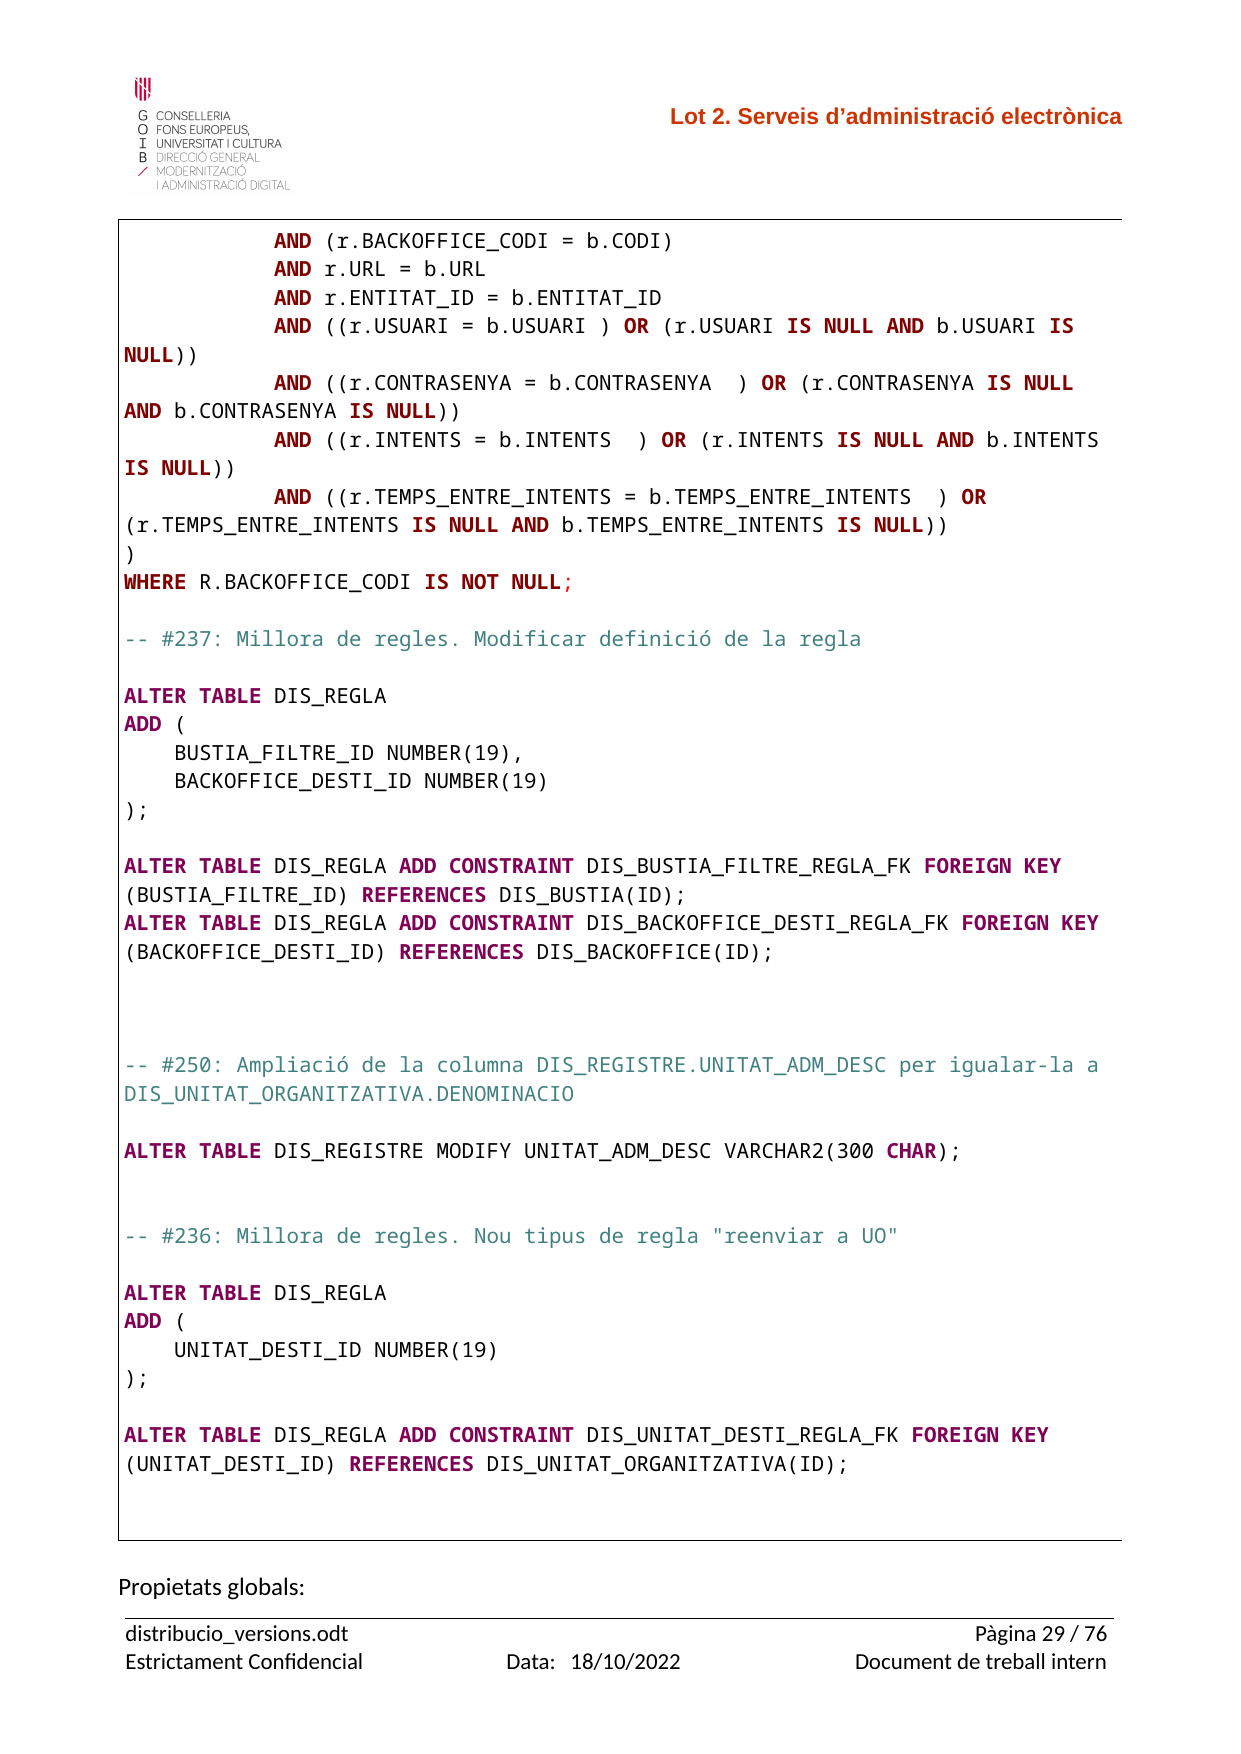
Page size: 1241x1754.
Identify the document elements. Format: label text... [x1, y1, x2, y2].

picture [126, 70, 299, 197]
table_header AND (r.BACKOFFICE_CODI = b.CODI) AND r.URL = b.URL AND r.ENTITAT_ID = b.ENTITAT_ID AND ((r.USUARI = b.USUARI ) OR (r.USUARI IS NULL AND b.USUARI IS NULL)) AND ((r.CONTRASENYA = b.CONTRASENYA ) OR (r.CONTRASENYA IS NULL AND b.CONTRASENYA IS NULL)) AND ((r.INTENTS = b.INTENTS ) OR (r.INTENTS IS NULL AND b.INTENTS IS NULL)) AND ((r.TEMPS_ENTRE_INTENTS = b.TEMPS_ENTRE_INTENTS ) OR (r.TEMPS_ENTRE_INTENTS IS NULL AND b.TEMPS_ENTRE_INTENTS IS NULL)) ) WHERE R.BACKOFFICE_CODI IS NOT NULL; -- #237: Millora de regles. Modificar definició de la regla ALTER TABLE DIS_REGLA ADD ( BUSTIA_FILTRE_ID NUMBER(19), BACKOFFICE_DESTI_ID NUMBER(19) ); ALTER TABLE DIS_REGLA ADD CONSTRAINT DIS_BUSTIA_FILTRE_REGLA_FK FOREIGN KEY (BUSTIA_FILTRE_ID) REFERENCES DIS_BUSTIA(ID); ALTER TABLE DIS_REGLA ADD CONSTRAINT DIS_BACKOFFICE_DESTI_REGLA_FK FOREIGN KEY (BACKOFFICE_DESTI_ID) REFERENCES DIS_BACKOFFICE(ID); -- #250: Ampliació de la columna DIS_REGISTRE.UNITAT_ADM_DESC per igualar-la a DIS_UNITAT_ORGANITZATIVA.DENOMINACIO ALTER TABLE DIS_REGISTRE MODIFY UNITAT_ADM_DESC VARCHAR2(300 CHAR); -- #236: Millora de regles. Nou tipus de regla "reenviar a UO" ALTER TABLE DIS_REGLA ADD ( UNITAT_DESTI_ID NUMBER(19) ); ALTER TABLE DIS_REGLA ADD CONSTRAINT DIS_UNITAT_DESTI_REGLA_FK FOREIGN KEY (UNITAT_DESTI_ID) REFERENCES DIS_UNITAT_ORGANITZATIVA(ID); [119, 220, 1122, 1540]
text Propietats globals: [118, 1571, 1122, 1602]
